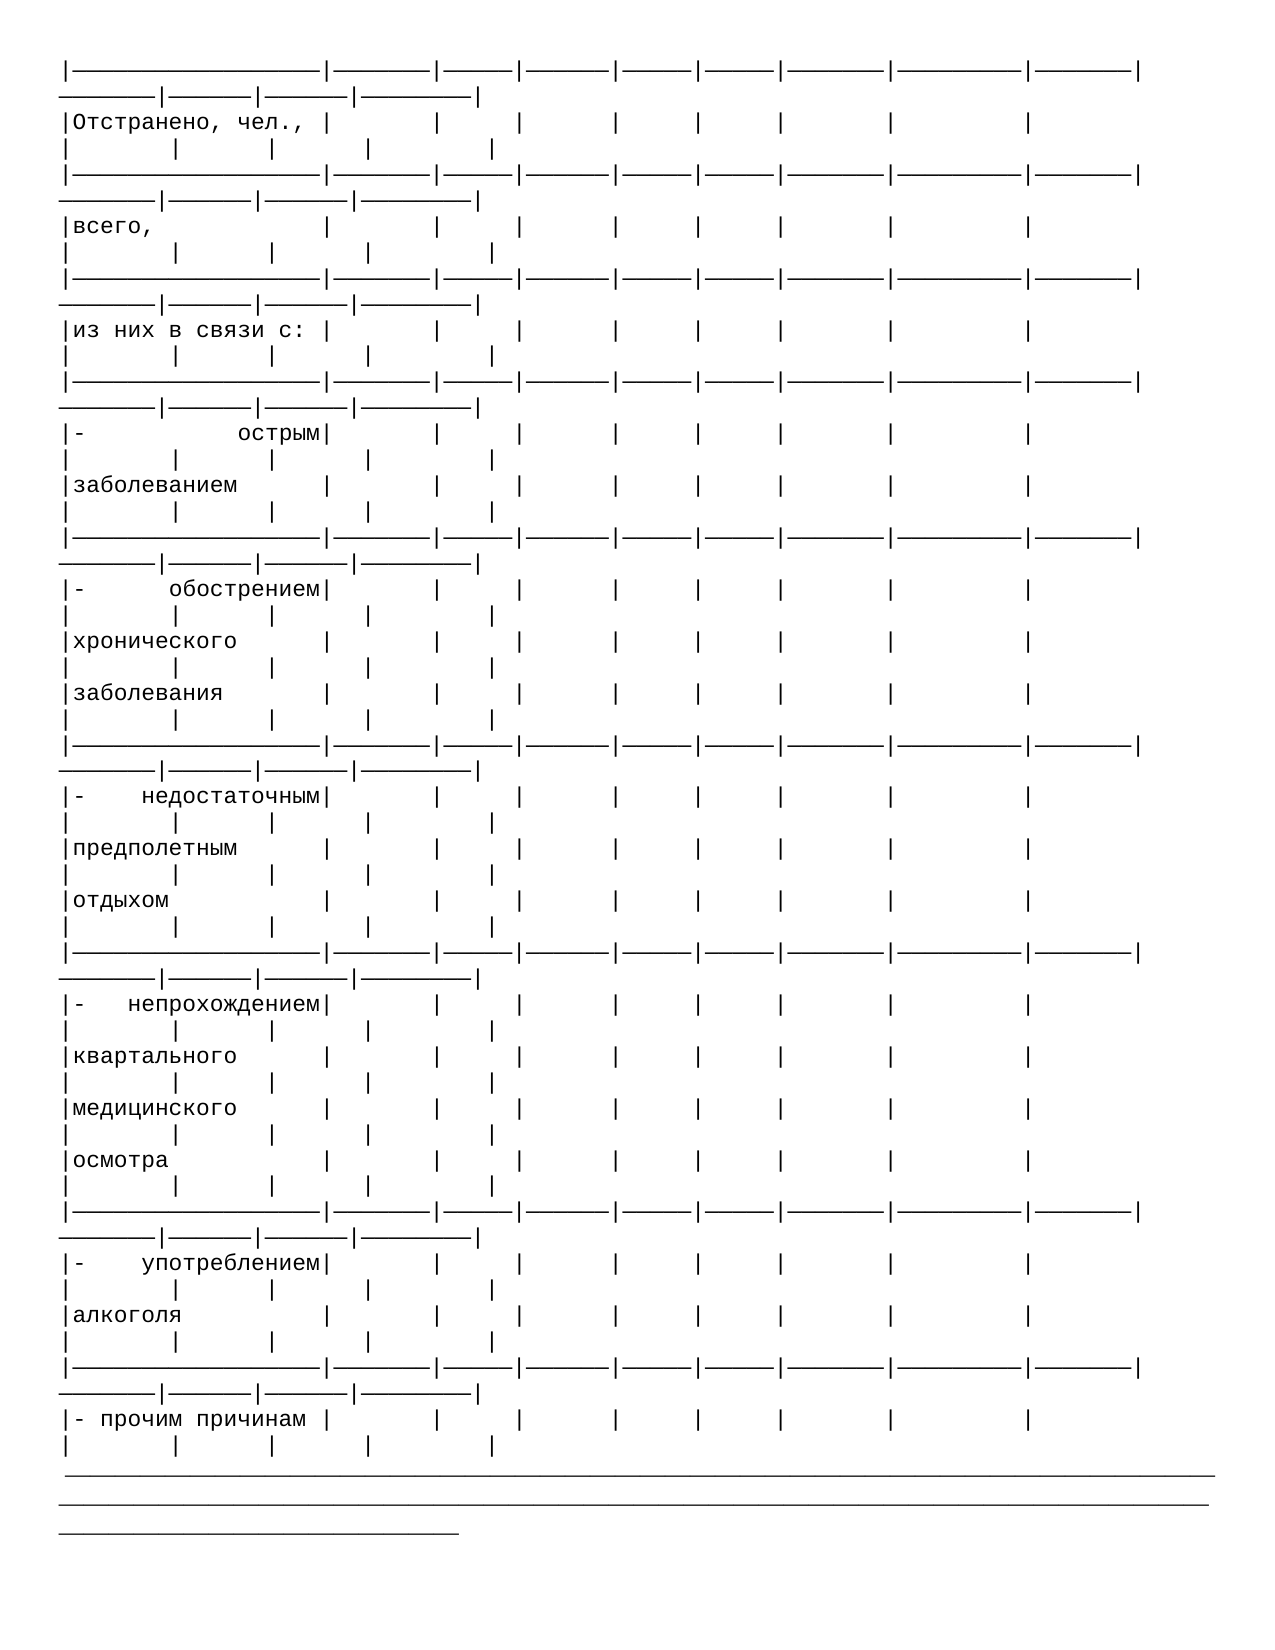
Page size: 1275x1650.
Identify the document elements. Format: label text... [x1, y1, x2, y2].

text |- острым| | | | | | | | | | | | | [58, 422, 1216, 473]
text |——————————————————|———————|—————|——————|—————|—————|———————|—————————|———————|———————|——————|——————|————————| [58, 940, 1216, 992]
text |——————————————————|———————|—————|——————|—————|—————|———————|—————————|———————|———————|——————|——————|————————| [58, 1200, 1216, 1252]
text ———————————————————————————————————————————————————————————————————————————————————————————————————————————— [58, 1459, 1216, 1545]
text |——————————————————|———————|—————|——————|—————|—————|———————|—————————|———————|———————|——————|——————|————————| [58, 370, 1216, 422]
text |хронического | | | | | | | | | | | | | [58, 629, 1216, 681]
text |- прочим причинам | | | | | | | | | | | | | [58, 1407, 1216, 1459]
text |- непрохождением| | | | | | | | | | | | | [58, 992, 1216, 1044]
text |- употреблением| | | | | | | | | | | | | [58, 1252, 1216, 1303]
text |——————————————————|———————|—————|——————|—————|—————|———————|—————————|———————|———————|——————|——————|————————| [58, 1355, 1216, 1407]
text |из них в связи с: | | | | | | | | | | | | | [58, 318, 1216, 370]
text |——————————————————|———————|—————|——————|—————|—————|———————|—————————|———————|———————|——————|——————|————————| [58, 266, 1216, 318]
text |- недостаточным| | | | | | | | | | | | | [58, 785, 1216, 837]
text |——————————————————|———————|—————|——————|—————|—————|———————|—————————|———————|———————|——————|——————|————————| [58, 525, 1216, 577]
text |- обострением| | | | | | | | | | | | | [58, 577, 1216, 629]
text |предполетным | | | | | | | | | | | | | [58, 837, 1216, 888]
text |Отстранено, чел., | | | | | | | | | | | | | [58, 110, 1216, 162]
text |——————————————————|———————|—————|——————|—————|—————|———————|—————————|———————|———————|——————|——————|————————| [58, 58, 1216, 110]
text |——————————————————|———————|—————|——————|—————|—————|———————|—————————|———————|———————|——————|——————|————————| [58, 733, 1216, 785]
text |алкоголя | | | | | | | | | | | | | [58, 1303, 1216, 1355]
text |заболеванием | | | | | | | | | | | | | [58, 473, 1216, 525]
text |——————————————————|———————|—————|——————|—————|—————|———————|—————————|———————|———————|——————|——————|————————| [58, 162, 1216, 214]
text |отдыхом | | | | | | | | | | | | | [58, 888, 1216, 940]
text |квартального | | | | | | | | | | | | | [58, 1044, 1216, 1096]
text |заболевания | | | | | | | | | | | | | [58, 681, 1216, 733]
text |всего, | | | | | | | | | | | | | [58, 214, 1216, 266]
text |осмотра | | | | | | | | | | | | | [58, 1148, 1216, 1200]
text |медицинского | | | | | | | | | | | | | [58, 1096, 1216, 1148]
